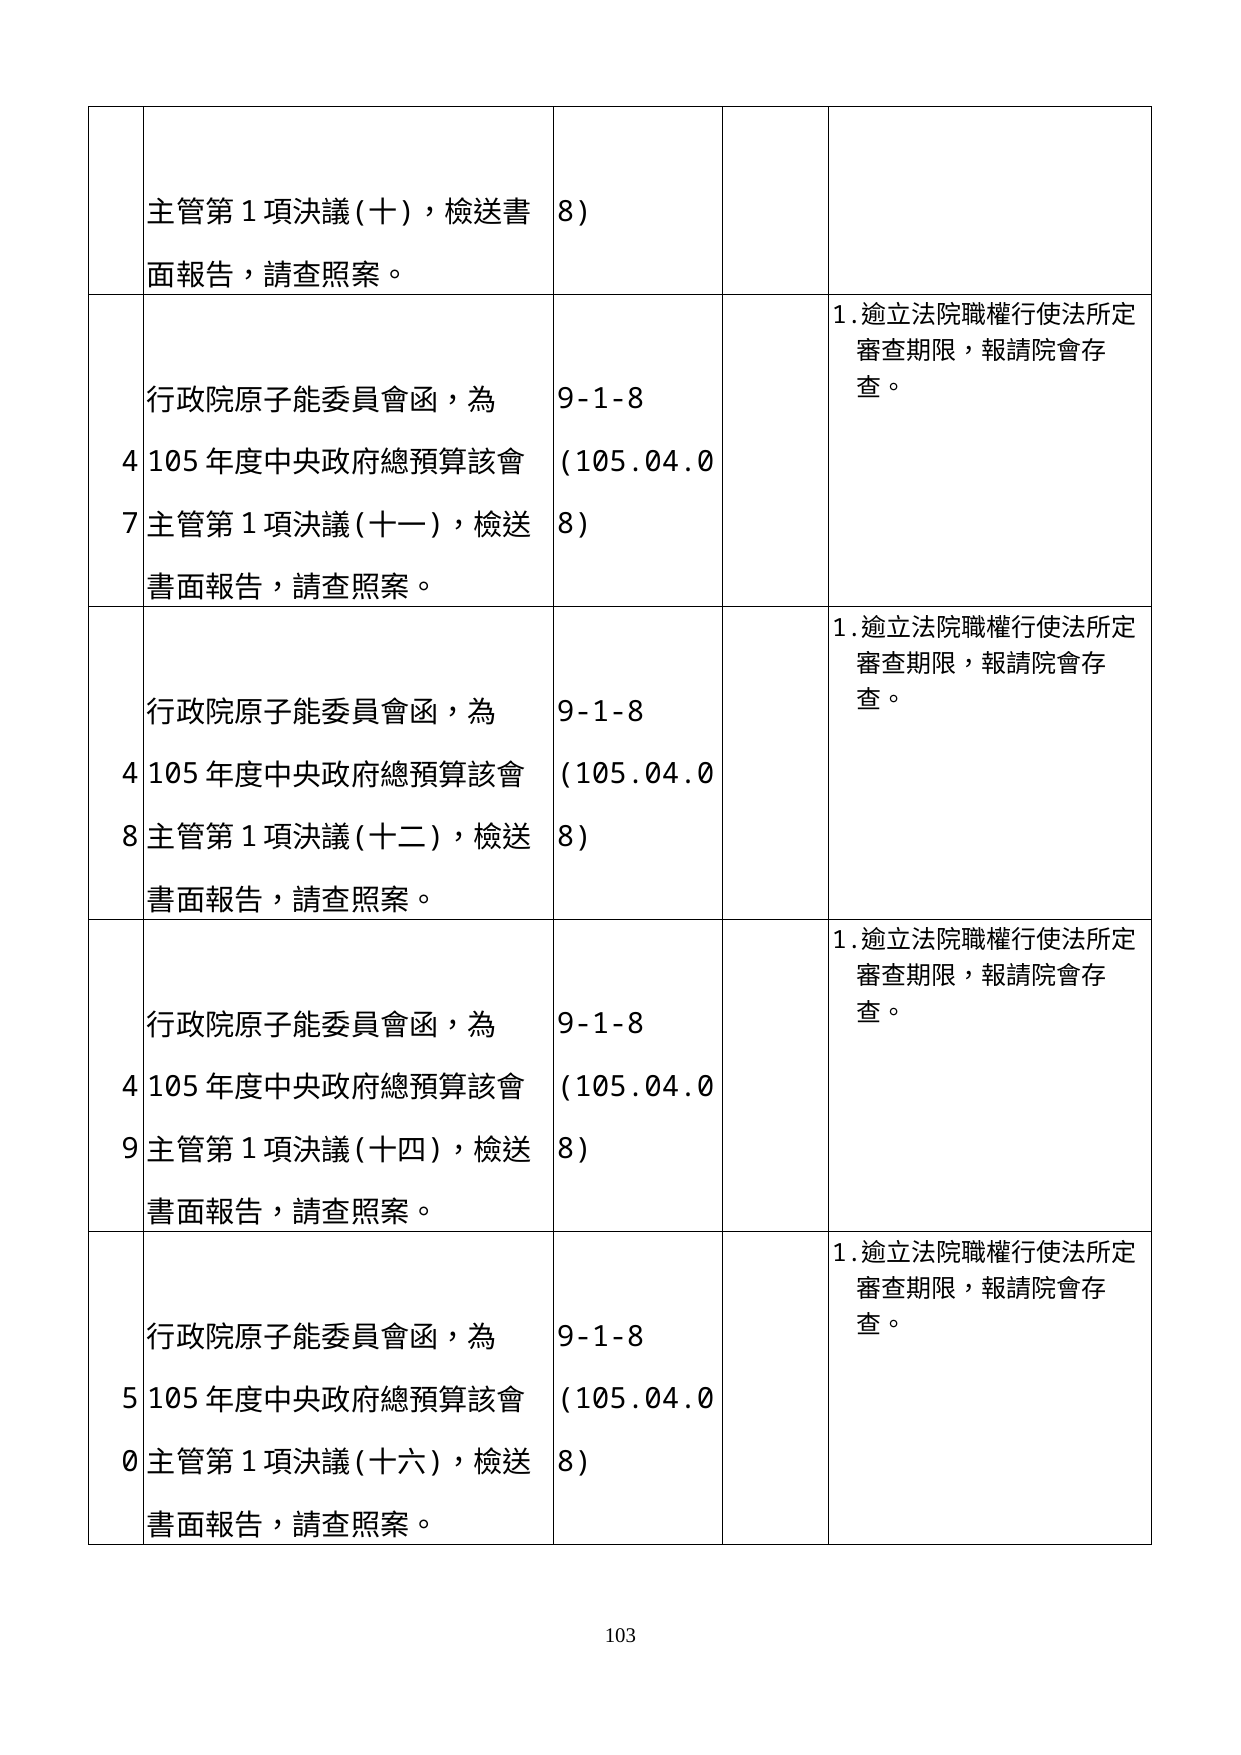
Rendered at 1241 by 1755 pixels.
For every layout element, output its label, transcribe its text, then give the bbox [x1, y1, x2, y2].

table_cell [89, 295, 143, 606]
table_cell [89, 107, 143, 293]
table_cell 1.逾立法院職權行使法所定審查期限，報請院會存查。 [829, 607, 1151, 918]
table_cell [723, 920, 828, 1231]
table_cell 8) [554, 107, 722, 293]
table_cell [89, 920, 143, 1231]
table_cell 主管第1項決議(十)，檢送書面報告，請查照案。 [144, 107, 553, 293]
table_cell [723, 1232, 828, 1543]
table_cell 9-1-8 (105.04.08) [554, 1232, 722, 1543]
table_cell [723, 607, 828, 918]
table_cell 行政院原子能委員會函，為105年度中央政府總預算該會主管第1項決議(十二)，檢送書面報告，請查照案。 [144, 607, 553, 918]
table_cell [89, 607, 143, 918]
table_cell [723, 295, 828, 606]
table_cell [829, 107, 1151, 293]
table_cell 行政院原子能委員會函，為105年度中央政府總預算該會主管第1項決議(十四)，檢送書面報告，請查照案。 [144, 920, 553, 1231]
table_cell [723, 107, 828, 293]
table_cell 行政院原子能委員會函，為105年度中央政府總預算該會主管第1項決議(十六)，檢送書面報告，請查照案。 [144, 1232, 553, 1543]
table_cell 9-1-8 (105.04.08) [554, 920, 722, 1231]
table_cell 1.逾立法院職權行使法所定審查期限，報請院會存查。 [829, 1232, 1151, 1543]
table_cell 行政院原子能委員會函，為105年度中央政府總預算該會主管第1項決議(十一)，檢送書面報告，請查照案。 [144, 295, 553, 606]
table_cell [89, 1232, 143, 1543]
table_cell 1.逾立法院職權行使法所定審查期限，報請院會存查。 [829, 295, 1151, 606]
table_cell 9-1-8 (105.04.08) [554, 295, 722, 606]
table_cell 9-1-8 (105.04.08) [554, 607, 722, 918]
table_cell 1.逾立法院職權行使法所定審查期限，報請院會存查。 [829, 920, 1151, 1231]
